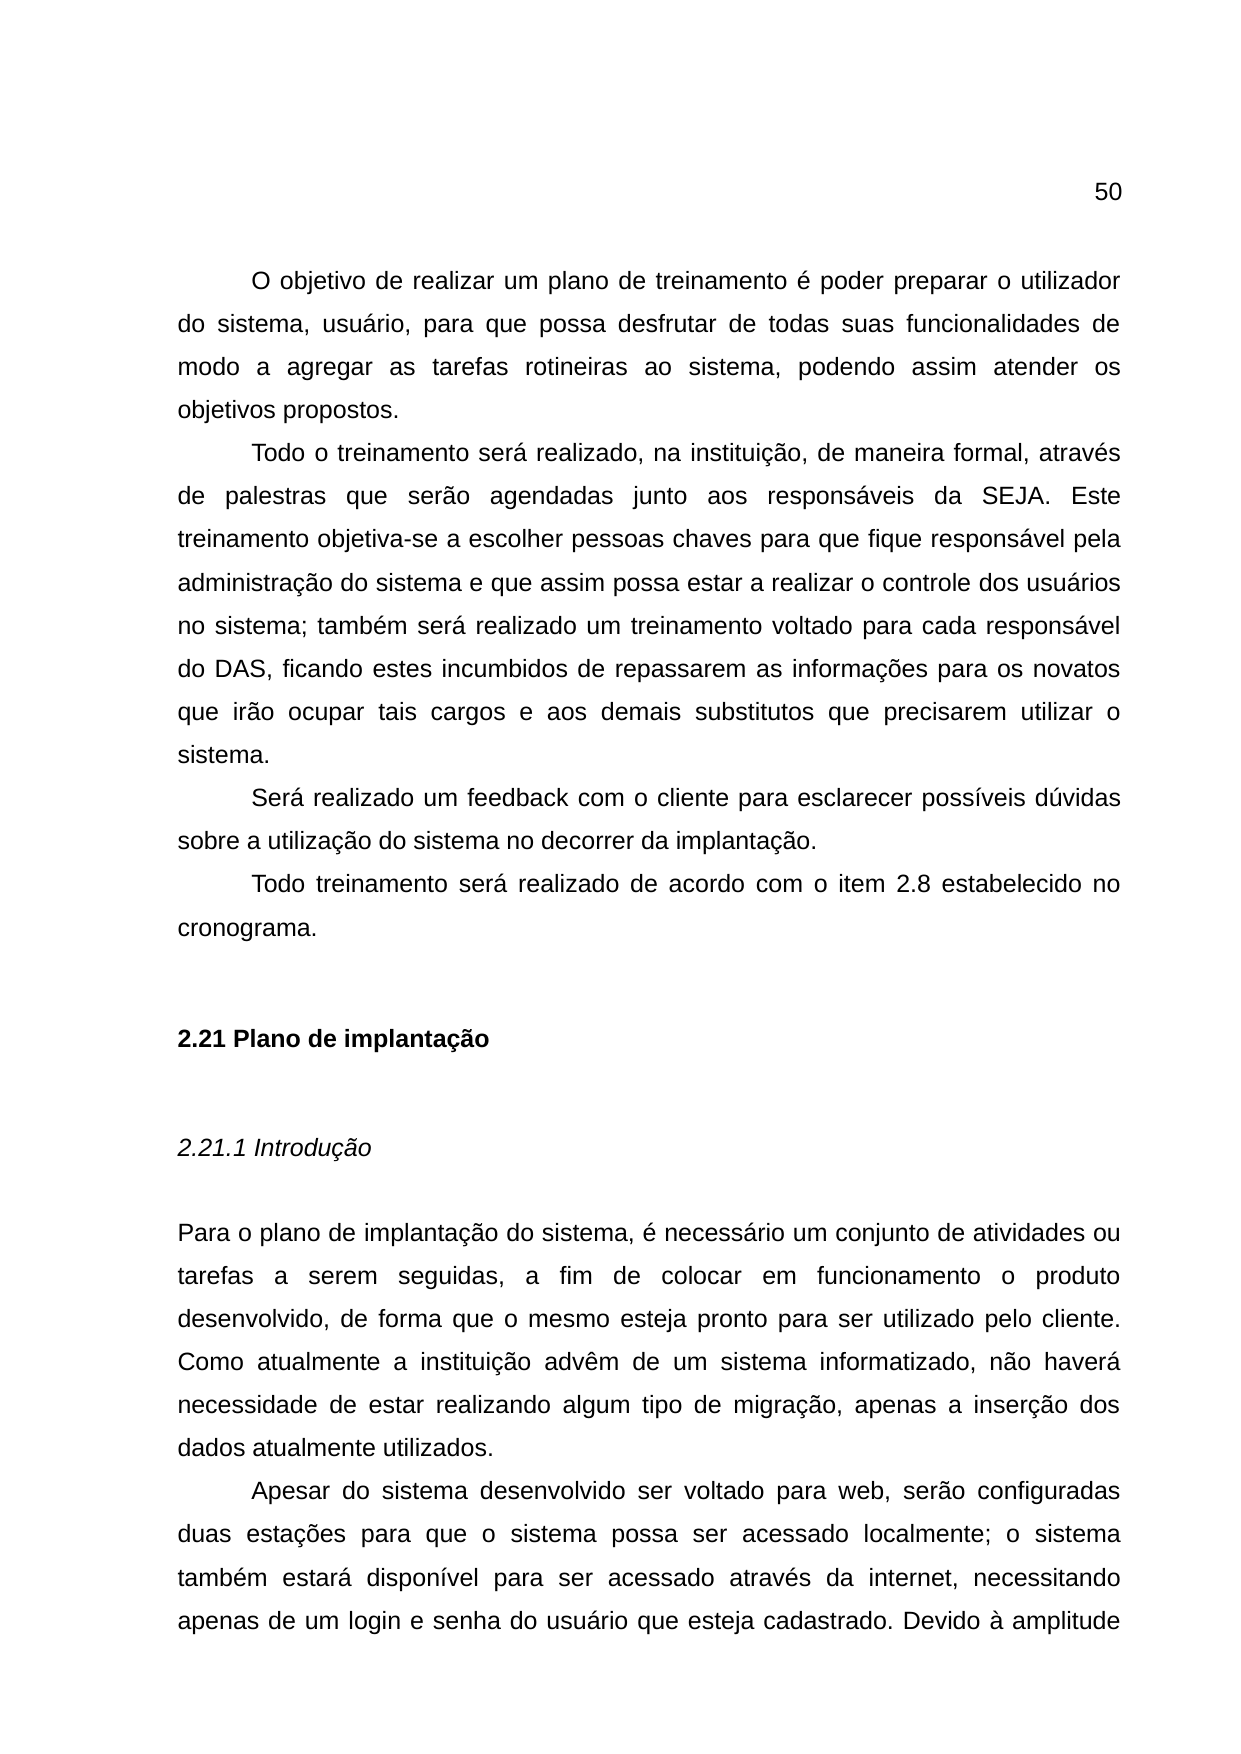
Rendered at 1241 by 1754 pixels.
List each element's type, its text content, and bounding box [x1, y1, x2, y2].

text Todo treinamento será realizado de acordo com o item 2.8 estabelecido no cronograma. [177, 869, 1122, 941]
text Será realizado um feedback com o cliente para esclarecer possíveis dúvidas sobre a utilização do sistema no decorrer da implantação. [177, 783, 1122, 855]
subtitle 2.21 Plano de implantação [177, 1024, 1122, 1053]
subtitle 2.21.1 Introdução [177, 1133, 1122, 1162]
text Para o plano de implantação do sistema, é necessário um conjunto de atividades ou tarefas a serem seguidas, a fim de colocar em funcionamento o produto desenvolvido, de forma que o mesmo esteja pronto para ser utilizado pelo cliente. Como atualmente a instituição advêm de um sistema informatizado, não haverá necessidade de estar realizando algum tipo de migração, apenas a inserção dos dados atualmente utilizados. [177, 1218, 1122, 1462]
text Todo o treinamento será realizado, na instituição, de maneira formal, através de palestras que serão agendadas junto aos responsáveis da SEJA. Este treinamento objetiva-se a escolher pessoas chaves para que fique responsável pela administração do sistema e que assim possa estar a realizar o controle dos usuários no sistema; também será realizado um treinamento voltado para cada responsável do DAS, ficando estes incumbidos de repassarem as informações para os novatos que irão ocupar tais cargos e aos demais substitutos que precisarem utilizar o sistema. [177, 438, 1122, 769]
text Apesar do sistema desenvolvido ser voltado para web, serão configuradas duas estações para que o sistema possa ser acessado localmente; o sistema também estará disponível para ser acessado através da internet, necessitando apenas de um login e senha do usuário que esteja cadastrado. Devido à amplitude [177, 1476, 1122, 1634]
text O objetivo de realizar um plano de treinamento é poder preparar o utilizador do sistema, usuário, para que possa desfrutar de todas suas funcionalidades de modo a agregar as tarefas rotineiras ao sistema, podendo assim atender os objetivos propostos. [177, 266, 1122, 424]
